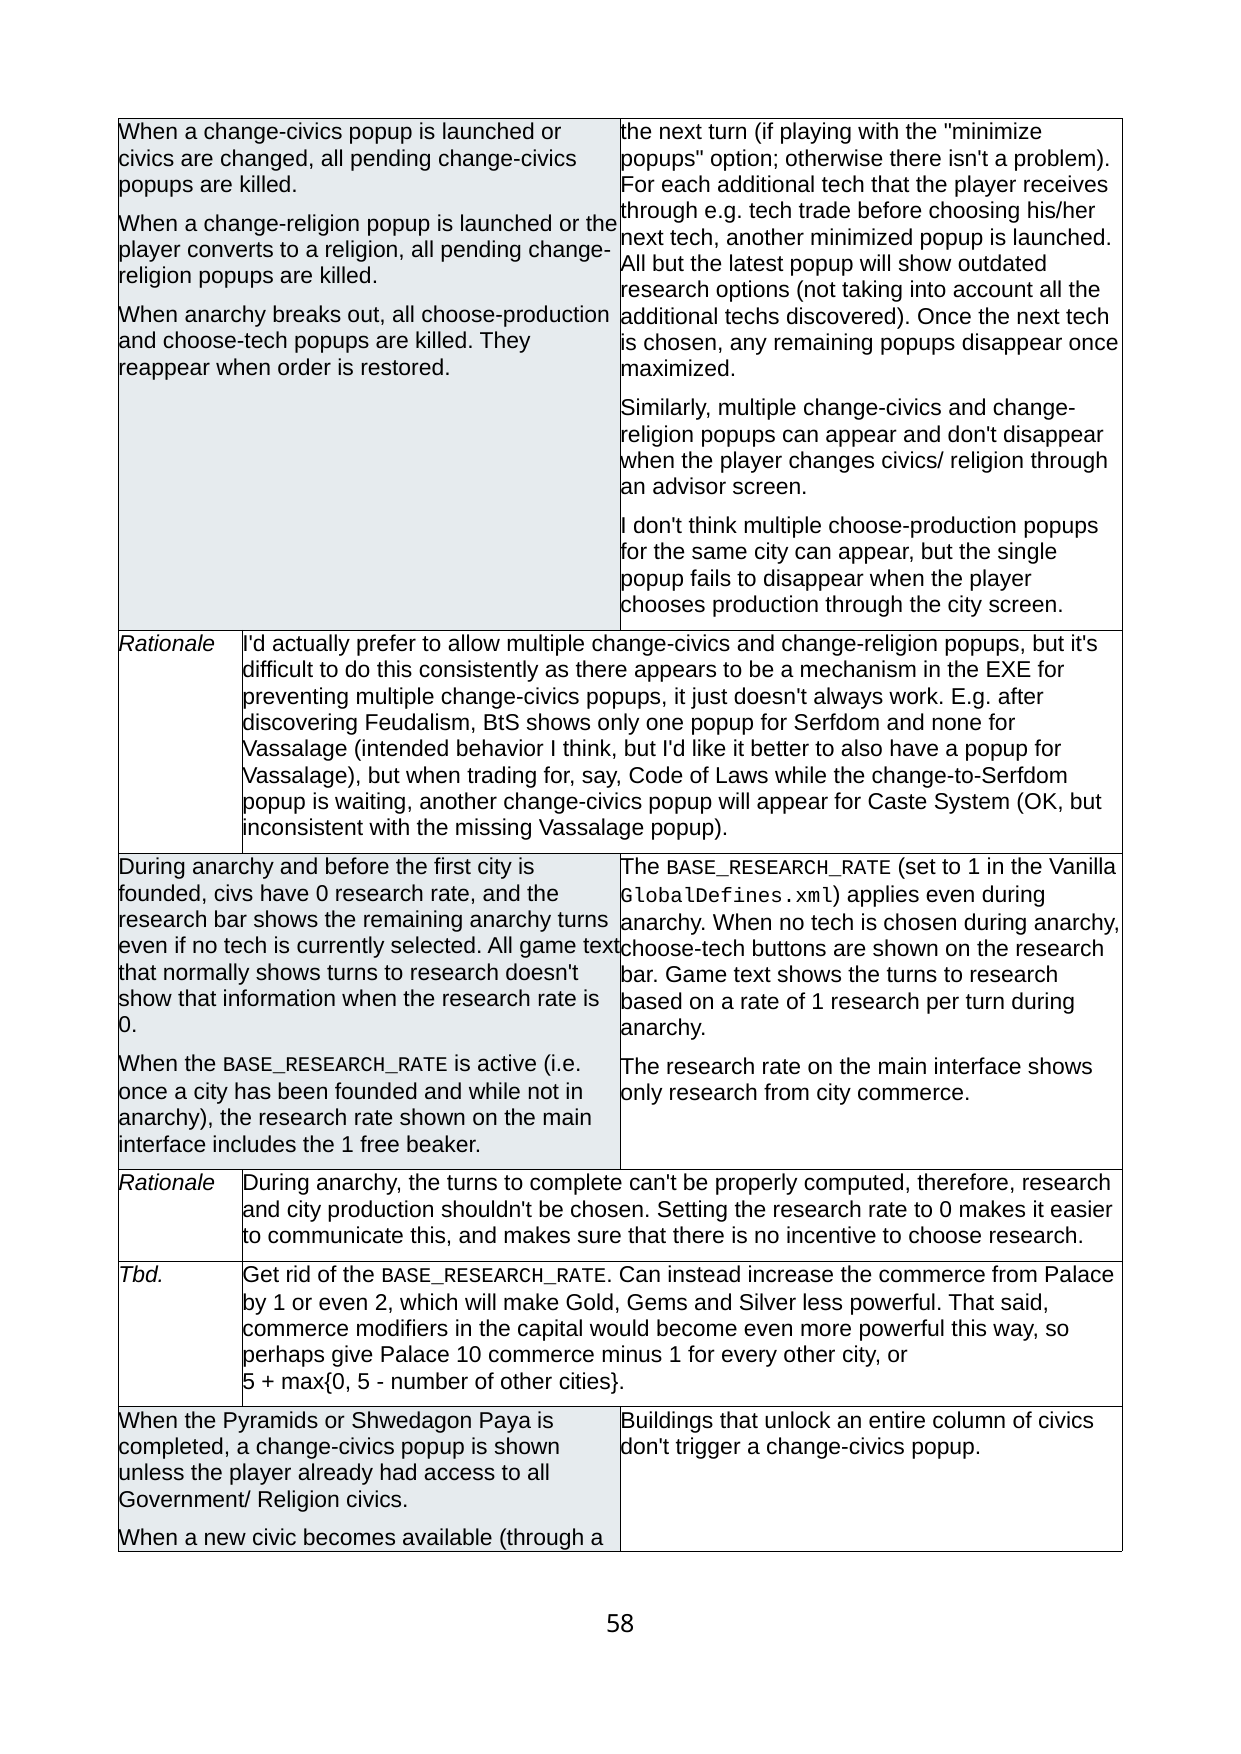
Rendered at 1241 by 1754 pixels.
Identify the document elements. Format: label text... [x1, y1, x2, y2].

table_cell Rationale [119, 1170, 242, 1261]
table_cell The BASE_RESEARCH_RATE (set to 1 in the Vanilla GlobalDefines.xml) applies even during anarchy. When no tech is chosen during anarchy, choose-tech buttons are shown on the research bar. Game text shows the turns to research based on a rate of 1 research per turn during anarchy. The research rate on the main interface shows only research from city commerce. [621, 854, 1122, 1169]
table_cell Rationale [119, 631, 242, 853]
table_cell I'd actually prefer to allow multiple change-civics and change-religion popups, but it's difficult to do this consistently as there appears to be a mechanism in the EXE for preventing multiple change-civics popups, it just doesn't always work. E.g. after discovering Feudalism, BtS shows only one popup for Serfdom and none for Vassalage (intended behavior I think, but I'd like it better to also have a popup for Vassalage), but when trading for, say, Code of Laws while the change-to-Serfdom popup is waiting, another change-civics popup will appear for Caste System (OK, but inconsistent with the missing Vassalage popup). [243, 631, 1122, 853]
table_cell During anarchy and before the first city is founded, civs have 0 research rate, and the research bar shows the remaining anarchy turns even if no tech is currently selected. All game text that normally shows turns to research doesn't show that information when the research rate is 0. When the BASE_RESEARCH_RATE is active (i.e. once a city has been founded and while not in anarchy), the research rate shown on the main interface includes the 1 free beaker. [119, 854, 620, 1169]
table_cell When a change-civics popup is launched or civics are changed, all pending change-civics popups are killed. When a change-religion popup is launched or the player converts to a religion, all pending change-religion popups are killed. When anarchy breaks out, all choose-production and choose-tech popups are killed. They reappear when order is restored. [119, 119, 620, 630]
table_cell the next turn (if playing with the "minimize popups" option; otherwise there isn't a problem). For each additional tech that the player receives through e.g. tech trade before choosing his/her next tech, another minimized popup is launched. All but the latest popup will show outdated research options (not taking into account all the additional techs discovered). Once the next tech is chosen, any remaining popups disappear once maximized. Similarly, multiple change-civics and change-religion popups can appear and don't disappear when the player changes civics/ religion through an advisor screen. I don't think multiple choose-production popups for the same city can appear, but the single popup fails to disappear when the player chooses production through the city screen. [621, 119, 1122, 630]
table_cell Get rid of the BASE_RESEARCH_RATE. Can instead increase the commerce from Palace by 1 or even 2, which will make Gold, Gems and Silver less powerful. That said, commerce modifiers in the capital would become even more powerful this way, so perhaps give Palace 10 commerce minus 1 for every other city, or 5 + max{0, 5 - number of other cities}. [243, 1262, 1122, 1406]
table_cell Buildings that unlock an entire column of civics don't trigger a change-civics popup. [621, 1407, 1122, 1551]
table_cell During anarchy, the turns to complete can't be properly computed, therefore, research and city production shouldn't be chosen. Setting the research rate to 0 makes it easier to communicate this, and makes sure that there is no incentive to choose research. [243, 1170, 1122, 1261]
table_cell When the Pyramids or Shwedagon Paya is completed, a change-civics popup is shown unless the player already had access to all Government/ Religion civics. When a new civic becomes available (through a [119, 1407, 620, 1551]
table_cell Tbd. [119, 1262, 242, 1406]
